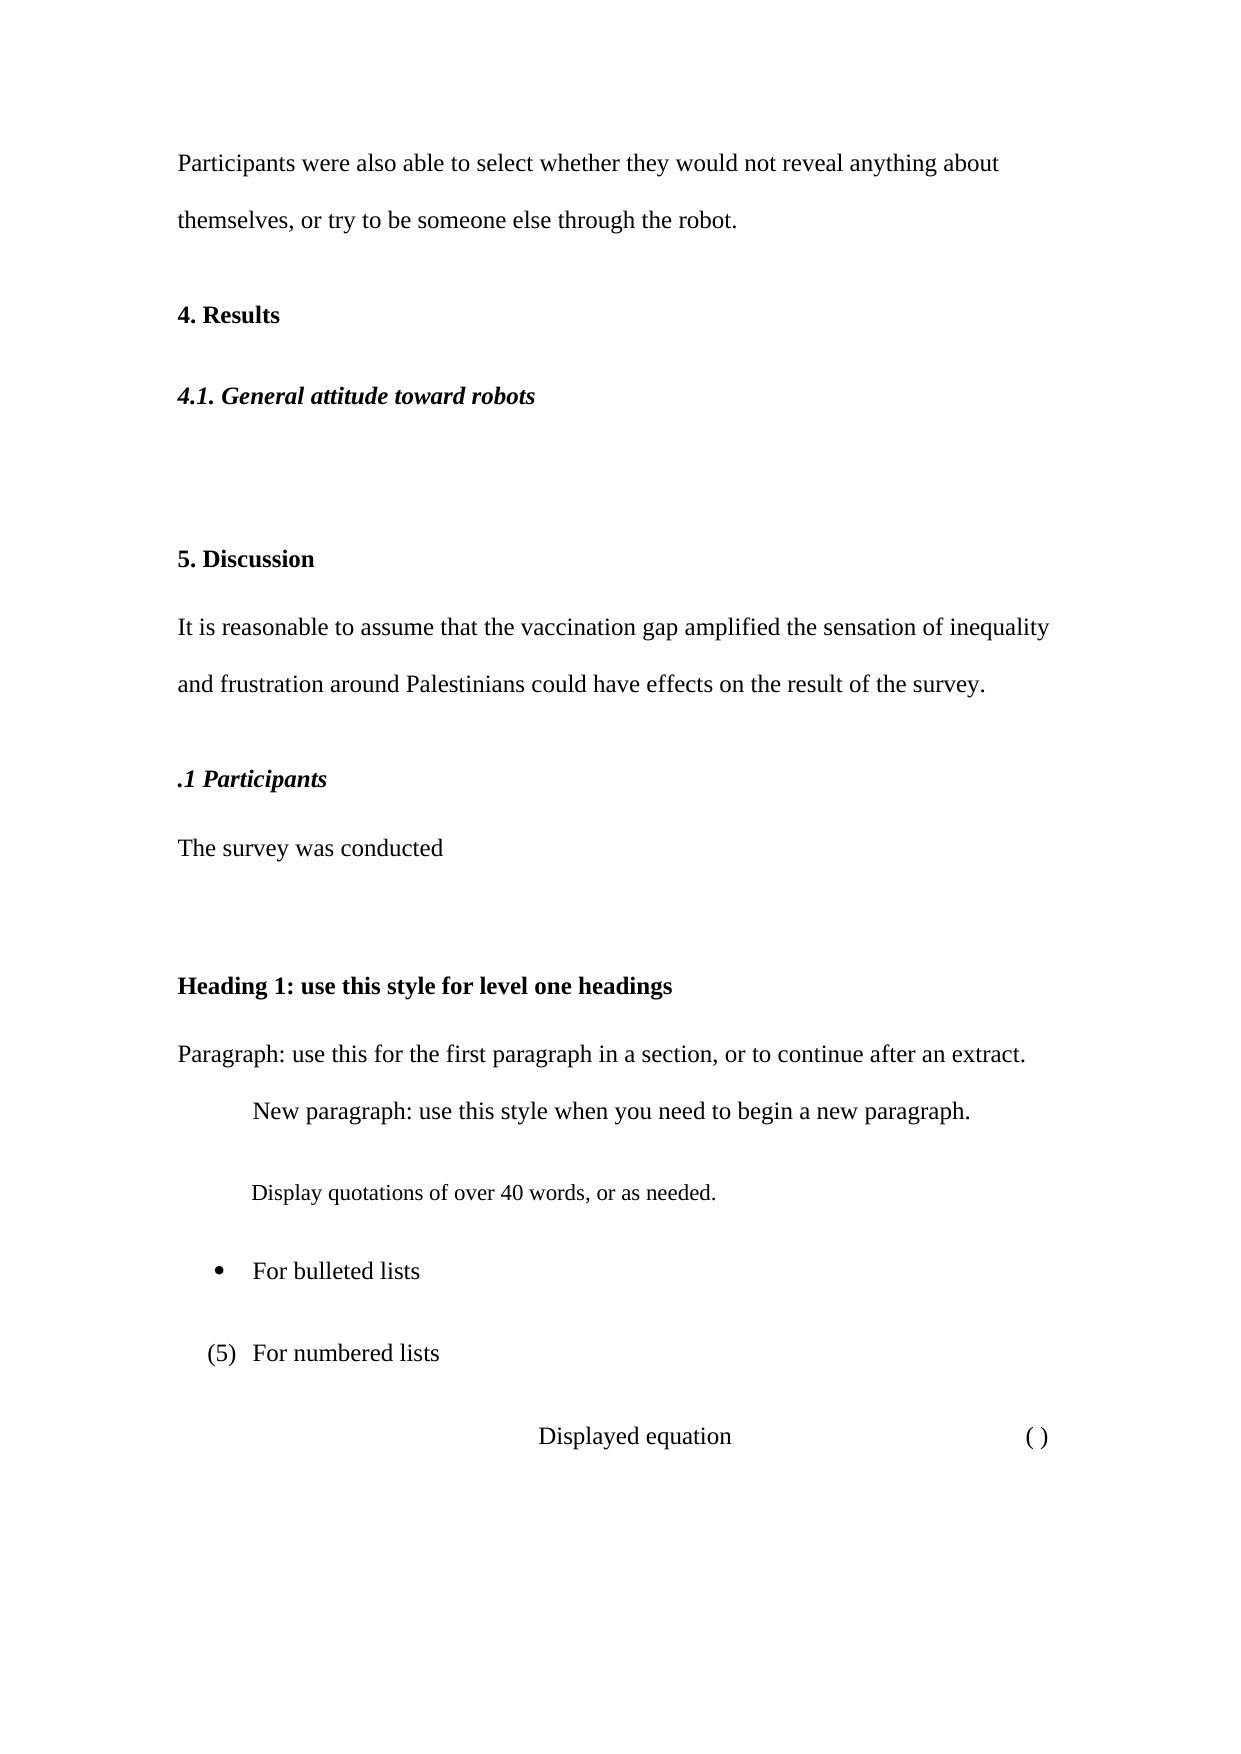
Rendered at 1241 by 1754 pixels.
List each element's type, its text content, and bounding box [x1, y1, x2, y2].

list For bulleted lists [215, 1256, 1063, 1285]
subtitle Heading 1: use this style for level one headings [177, 971, 1004, 999]
text Paragraph: use this for the first paragraph in a section, or to continue after an extract. [177, 1039, 1063, 1068]
list For numbered lists [236, 1338, 1063, 1367]
subtitle .1 Participants [177, 764, 1004, 793]
subtitle 5. Discussion [177, 544, 1004, 573]
subtitle 4. Results [177, 300, 1004, 329]
subtitle 4.1. General attitude toward robots [177, 381, 1004, 409]
text Participants were also able to select whether they would not reveal anything about themselves, or try to be someone else through the robot. [177, 148, 1063, 234]
text Display quotations of over 40 words, or as needed. [251, 1179, 1019, 1205]
text New paragraph: use this style when you need to begin a new paragraph. [177, 1096, 1063, 1125]
text The survey was conducted [177, 833, 1063, 861]
text Displayed equation ( ) [177, 1421, 1063, 1450]
text It is reasonable to assume that the vaccination gap amplified the sensation of inequality and frustration around Palestinians could have effects on the result of the survey. [177, 612, 1063, 698]
